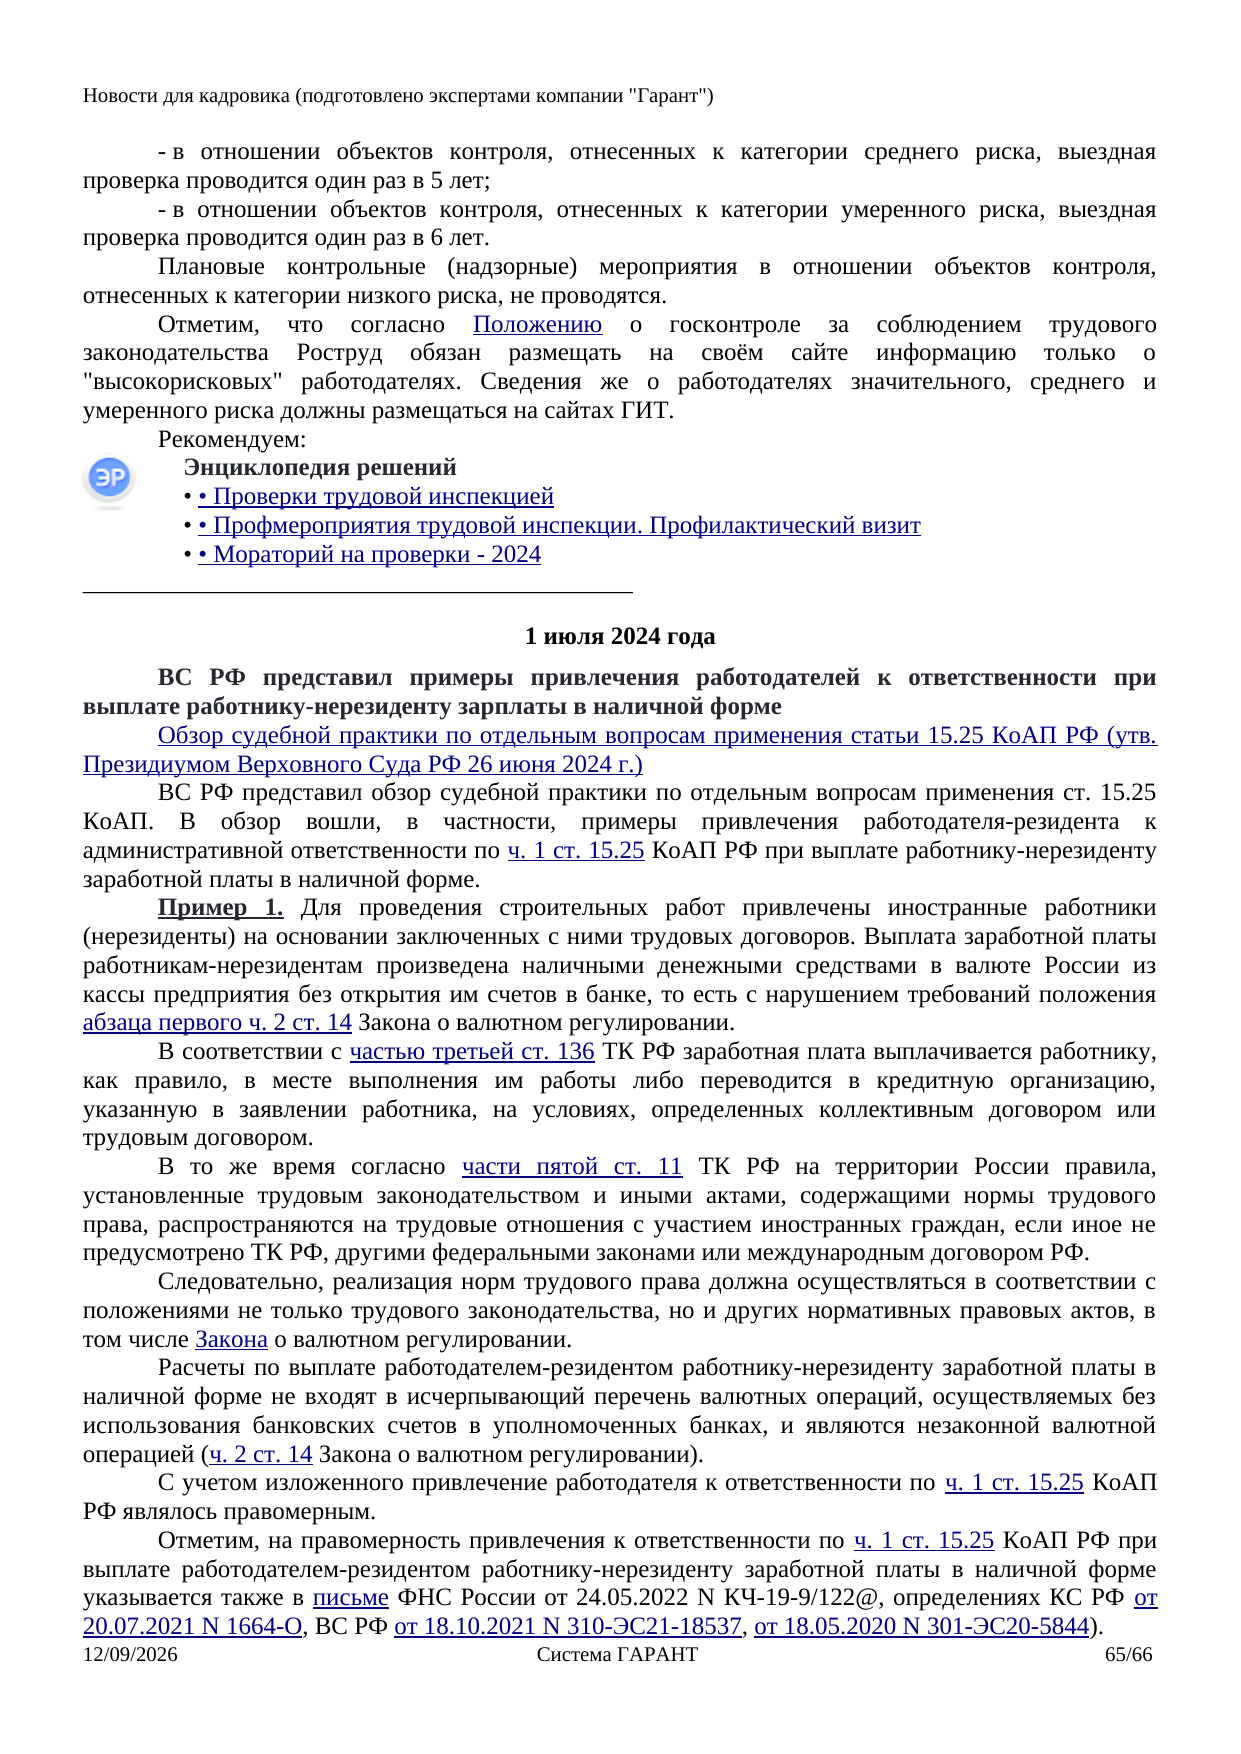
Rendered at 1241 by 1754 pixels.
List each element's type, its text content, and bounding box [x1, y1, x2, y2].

text ВС РФ представил примеры привлечения работодателей к ответственности при выплате работнику-нерезиденту зарплаты в наличной форме [83, 662, 1157, 720]
subtitle 1 июля 2024 года [83, 621, 1157, 650]
text Обзор судебной практики по отдельным вопросам применения статьи 15.25 КоАП РФ (утв. Президиумом Верховного Суда РФ 26 июня 2024 г.) [83, 720, 1157, 777]
picture [82, 452, 136, 512]
text Пример 1. Для проведения строительных работ привлечены иностранные работники (нерезиденты) на основании заключенных с ними трудовых договоров. Выплата заработной платы работникам-нерезидентам произведена наличными денежными средствами в валюте России из кассы предприятия без открытия им счетов в банке, то есть с нарушением требований положения абзаца первого ч. 2 ст. 14 Закона о валютном регулировании. [83, 892, 1157, 1036]
text Отметим, что согласно Положению о госконтроле за соблюдением трудового законодательства Роструд обязан размещать на своём сайте информацию только о "высокорисковых" работодателях. Сведения же о работодателях значительного, среднего и умеренного риска должны размещаться на сайтах ГИТ. [83, 309, 1157, 424]
text Отметим, на правомерность привлечения к ответственности по ч. 1 ст. 15.25 КоАП РФ при выплате работодателем-резидентом работнику-нерезиденту заработной платы в наличной форме указывается также в письме ФНС России от 24.05.2022 N КЧ-19-9/122@, определениях КС РФ от 20.07.2021 N 1664-О, ВС РФ от 18.10.2021 N 310-ЭС21-18537, от 18.05.2020 N 301-ЭС20-5844). [83, 1525, 1157, 1640]
text ВС РФ представил обзор судебной практики по отдельным вопросам применения ст. 15.25 КоАП. В обзор вошли, в частности, примеры привлечения работодателя-резидента к административной ответственности по ч. 1 ст. 15.25 КоАП РФ при выплате работнику-нерезиденту заработной платы в наличной форме. [83, 777, 1157, 892]
text Плановые контрольные (надзорные) мероприятия в отношении объектов контроля, отнесенных к категории низкого риска, не проводятся. [83, 251, 1157, 309]
text В то же время согласно части пятой ст. 11 ТК РФ на территории России правила, установленные трудовым законодательством и иными актами, содержащими нормы трудового права, распространяются на трудовые отношения с участием иностранных граждан, если иное не предусмотрено ТК РФ, другими федеральными законами или международным договором РФ. [83, 1151, 1157, 1266]
text Расчеты по выплате работодателем-резидентом работнику-нерезиденту заработной платы в наличной форме не входят в исчерпывающий перечень валютных операций, осуществляемых без использования банковских счетов в уполномоченных банках, и являются незаконной валютной операцией (ч. 2 ст. 14 Закона о валютном регулировании). [83, 1352, 1157, 1467]
text Следовательно, реализация норм трудового права должна осуществляться в соответствии с положениями не только трудового законодательства, но и других нормативных правовых актов, в том числе Закона о валютном регулировании. [83, 1266, 1157, 1352]
text С учетом изложенного привлечение работодателя к ответственности по ч. 1 ст. 15.25 КоАП РФ являлось правомерным. [83, 1467, 1157, 1525]
text - в отношении объектов контроля, отнесенных к категории умеренного риска, выездная проверка проводится один раз в 6 лет. [83, 194, 1157, 251]
table_header [83, 453, 183, 567]
table_header Энциклопедия решений • • Проверки трудовой инспекцией • • Профмероприятия трудовой инспекции. Профилактический визит • • Мораторий на проверки - 2024 [183, 453, 1104, 567]
text ____________________________________________ [83, 567, 1157, 596]
text Рекомендуем: [83, 424, 1157, 452]
text - в отношении объектов контроля, отнесенных к категории среднего риска, выездная проверка проводится один раз в 5 лет; [83, 136, 1157, 194]
text В соответствии с частью третьей ст. 136 ТК РФ заработная плата выплачивается работнику, как правило, в месте выполнения им работы либо переводится в кредитную организацию, указанную в заявлении работника, на условиях, определенных коллективным договором или трудовым договором. [83, 1036, 1157, 1151]
